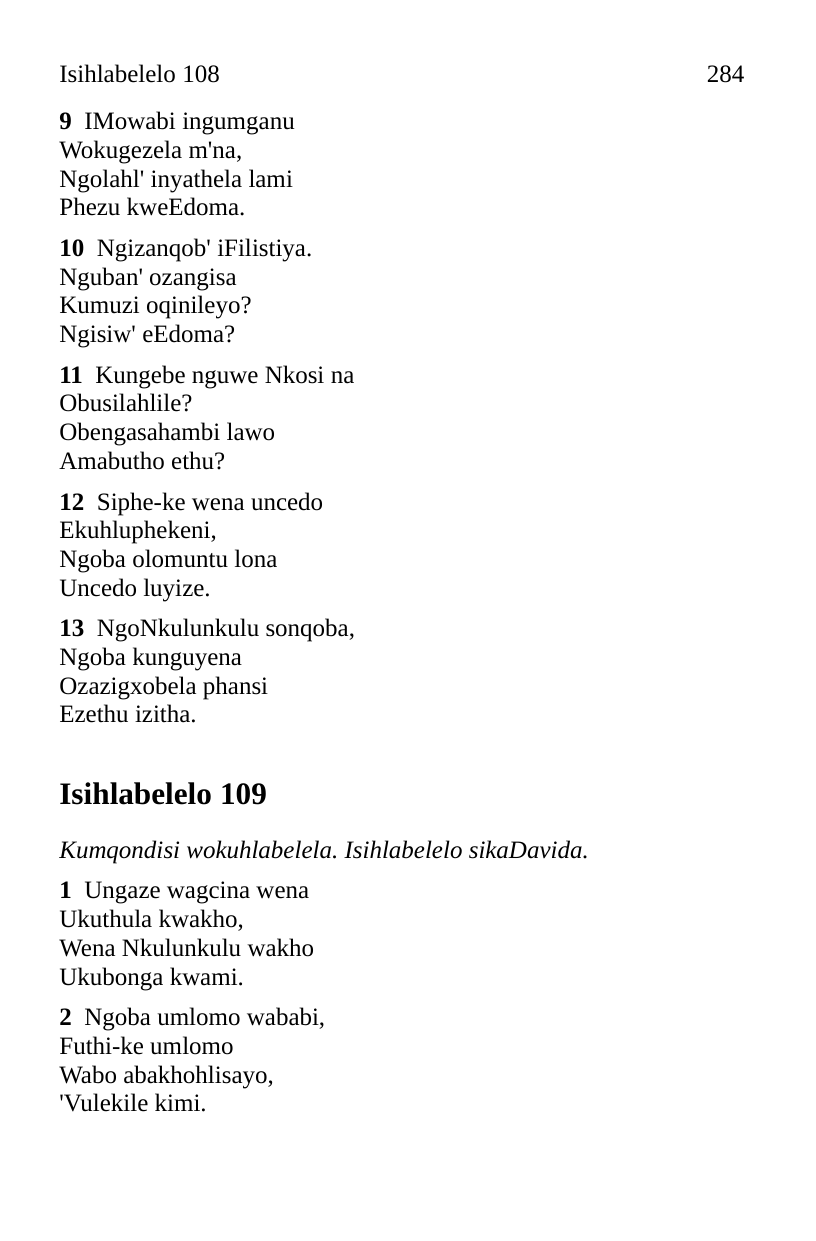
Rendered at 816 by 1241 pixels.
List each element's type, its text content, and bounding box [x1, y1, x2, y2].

text Ezethu izitha. [59, 699, 744, 728]
text Ozazigxobela phansi [59, 671, 744, 699]
text Nguban' ozangisa [59, 262, 744, 291]
text Wokugezela m'na, [59, 135, 744, 164]
text 9 IMowabi ingumganu [59, 106, 744, 135]
text Uncedo luyize. [59, 573, 744, 602]
text Obengasahambi lawo [59, 417, 744, 446]
text 'Vulekile kimi. [59, 1088, 744, 1117]
text Ngoba kunguyena [59, 642, 744, 671]
text 11 Kungebe nguwe Nkosi na [59, 360, 744, 388]
text Ngolahl' inyathela lami [59, 164, 744, 192]
text Phezu kweEdoma. [59, 192, 744, 221]
text 12 Siphe-ke wena uncedo [59, 487, 744, 515]
text Ukuthula kwakho, [59, 904, 744, 933]
text Amabutho ethu? [59, 446, 744, 475]
text Ngoba olomuntu lona [59, 544, 744, 573]
text Kumqondisi wokuhlabelela. Isihlabelelo sikaDavida. [59, 835, 744, 864]
text Ekuhluphekeni, [59, 515, 744, 544]
text Futhi-ke umlomo [59, 1031, 744, 1060]
text 10 Ngizanqob' iFilistiya. [59, 233, 744, 262]
text Ngisiw' eEdoma? [59, 319, 744, 348]
text 2 Ngoba umlomo wababi, [59, 1002, 744, 1031]
text Wena Nkulunkulu wakho [59, 933, 744, 962]
text 13 NgoNkulunkulu sonqoba, [59, 613, 744, 642]
text Wabo abakhohlisayo, [59, 1060, 744, 1088]
text Isihlabelelo 109 [59, 776, 744, 811]
text Obusilahlile? [59, 388, 744, 417]
text Ukubonga kwami. [59, 962, 744, 991]
text Kumuzi oqinileyo? [59, 291, 744, 319]
text 1 Ungaze wagcina wena [59, 876, 744, 904]
